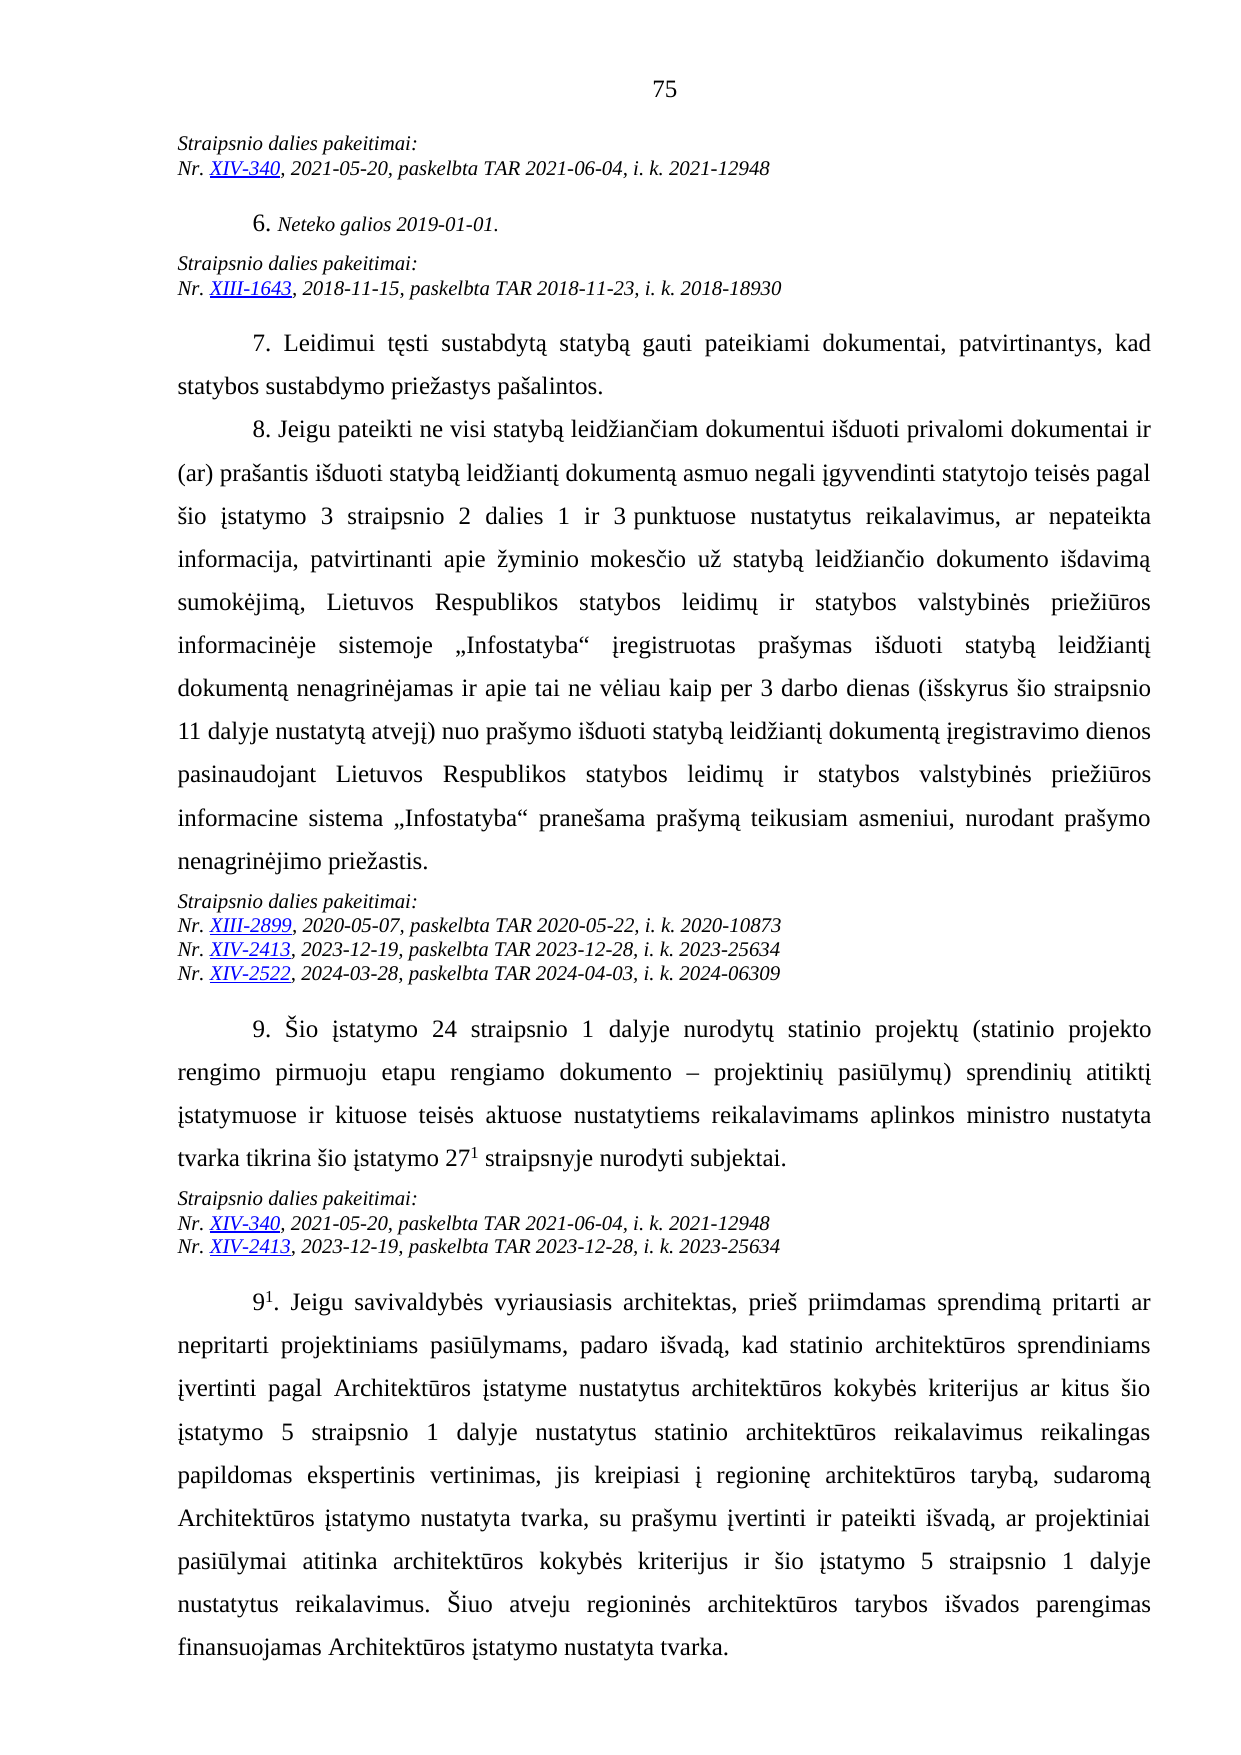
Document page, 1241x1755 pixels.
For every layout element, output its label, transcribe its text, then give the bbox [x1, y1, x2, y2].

text Nr. XIII-2899, 2020-05-07, paskelbta TAR 2020-05-22, i. k. 2020-10873 [177, 913, 1152, 937]
text Nr. XIV-2413, 2023-12-19, paskelbta TAR 2023-12-28, i. k. 2023-25634 [177, 937, 1152, 961]
text Nr. XIV-340, 2021-05-20, paskelbta TAR 2021-06-04, i. k. 2021-12948 [177, 155, 1152, 179]
text Nr. XIII-1643, 2018-11-15, paskelbta TAR 2018-11-23, i. k. 2018-18930 [177, 275, 1152, 299]
text Nr. XIV-2522, 2024-03-28, paskelbta TAR 2024-04-03, i. k. 2024-06309 [177, 961, 1152, 985]
text Straipsnio dalies pakeitimai: [177, 251, 1152, 275]
text Straipsnio dalies pakeitimai: [177, 889, 1152, 913]
text Nr. XIV-2413, 2023-12-19, paskelbta TAR 2023-12-28, i. k. 2023-25634 [177, 1234, 1152, 1258]
text 91. Jeigu savivaldybės vyriausiasis architektas, prieš priimdamas sprendimą pritarti ar nepritarti projektiniams pasiūlymams, padaro išvadą, kad statinio architektūros sprendiniams įvertinti pagal Architektūros įstatyme nustatytus architektūros kokybės kriterijus ar kitus šio įstatymo 5 straipsnio 1 dalyje nustatytus statinio architektūros reikalavimus reikalingas papildomas ekspertinis vertinimas, jis kreipiasi į regioninę architektūros tarybą, sudaromą Architektūros įstatymo nustatyta tvarka, su prašymu įvertinti ir pateikti išvadą, ar projektiniai pasiūlymai atitinka architektūros kokybės kriterijus ir šio įstatymo 5 straipsnio 1 dalyje nustatytus reikalavimus. Šiuo atveju regioninės architektūros tarybos išvados parengimas finansuojamas Architektūros įstatymo nustatyta tvarka. [177, 1287, 1152, 1661]
text 9. Šio įstatymo 24 straipsnio 1 dalyje nurodytų statinio projektų (statinio projekto rengimo pirmuoju etapu rengiamo dokumento – projektinių pasiūlymų) sprendinių atitiktį įstatymuose ir kituose teisės aktuose nustatytiems reikalavimams aplinkos ministro nustatyta tvarka tikrina šio įstatymo 271 straipsnyje nurodyti subjektai. [177, 1014, 1152, 1172]
text Straipsnio dalies pakeitimai: [177, 1186, 1152, 1210]
text 7. Leidimui tęsti sustabdytą statybą gauti pateikiami dokumentai, patvirtinantys, kad statybos sustabdymo priežastys pašalintos. [177, 328, 1152, 400]
text 6. Neteko galios 2019-01-01. [177, 208, 1152, 237]
text 8. Jeigu pateikti ne visi statybą leidžiančiam dokumentui išduoti privalomi dokumentai ir (ar) prašantis išduoti statybą leidžiantį dokumentą asmuo negali įgyvendinti statytojo teisės pagal šio įstatymo 3 straipsnio 2 dalies 1 ir 3 punktuose nustatytus reikalavimus, ar nepateikta informacija, patvirtinanti apie žyminio mokesčio už statybą leidžiančio dokumento išdavimą sumokėjimą, Lietuvos Respublikos statybos leidimų ir statybos valstybinės priežiūros informacinėje sistemoje „Infostatyba“ įregistruotas prašymas išduoti statybą leidžiantį dokumentą nenagrinėjamas ir apie tai ne vėliau kaip per 3 darbo dienas (išskyrus šio straipsnio 11 dalyje nustatytą atvejį) nuo prašymo išduoti statybą leidžiantį dokumentą įregistravimo dienos pasinaudojant Lietuvos Respublikos statybos leidimų ir statybos valstybinės priežiūros informacine sistema „Infostatyba“ pranešama prašymą teikusiam asmeniui, nurodant prašymo nenagrinėjimo priežastis. [177, 414, 1152, 874]
text Straipsnio dalies pakeitimai: [177, 131, 1152, 155]
text Nr. XIV-340, 2021-05-20, paskelbta TAR 2021-06-04, i. k. 2021-12948 [177, 1210, 1152, 1234]
